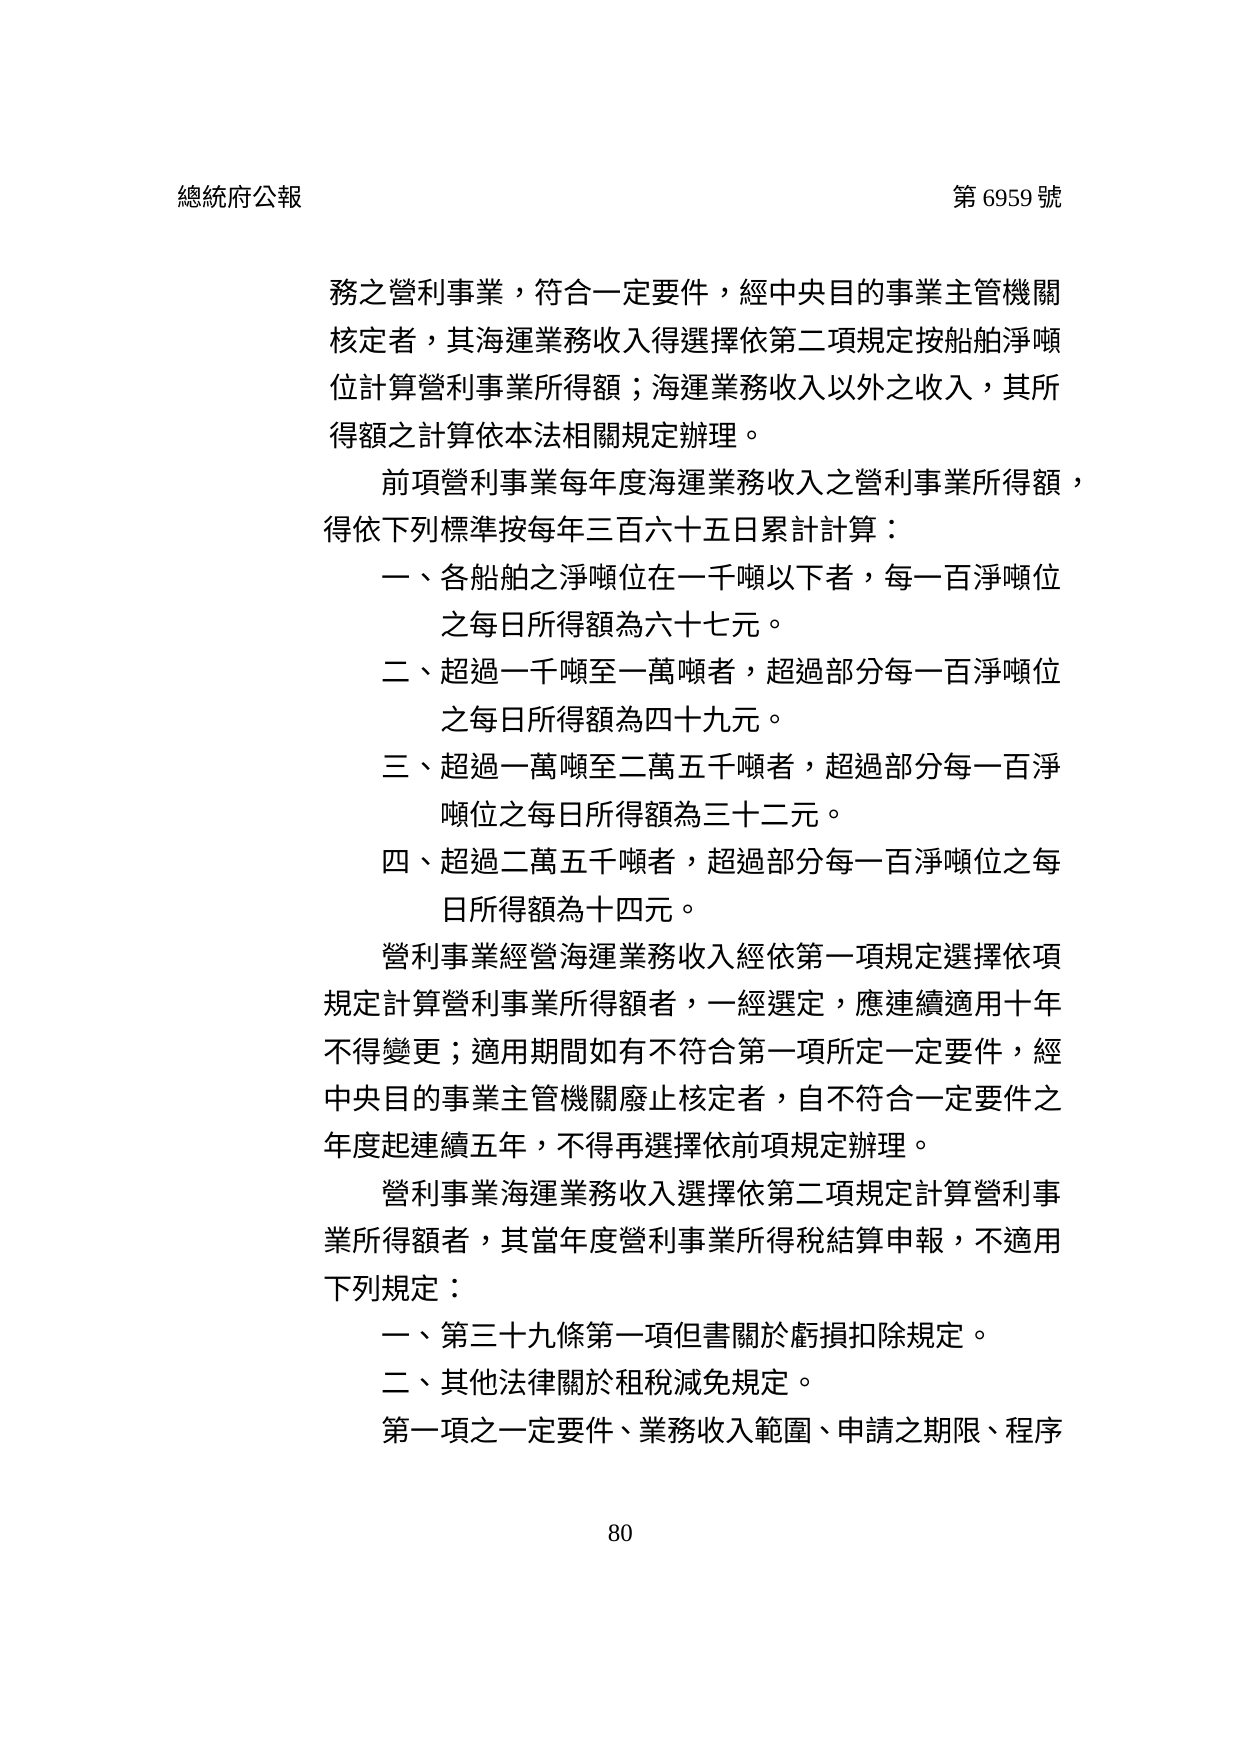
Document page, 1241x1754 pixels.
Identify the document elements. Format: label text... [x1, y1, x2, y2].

text 務之營利事業，符合一定要件，經中央目的事業主管機關核定者，其海運業務收入得選擇依第二項規定按船舶淨噸位計算營利事業所得額；海運業務收入以外之收入，其所得額之計算依本法相關規定辦理。 [177, 266, 1063, 455]
text 四、超過二萬五千噸者，超過部分每一百淨噸位之每日所得額為十四元。 [381, 834, 1063, 929]
text 三、超過一萬噸至二萬五千噸者，超過部分每一百淨噸位之每日所得額為三十二元。 [381, 740, 1063, 834]
text 第一項之一定要件、業務收入範圍、申請之期限、程序 [323, 1403, 1063, 1451]
text 前項營利事業每年度海運業務收入之營利事業所得額，得依下列標準按每年三百六十五日累計計算： [323, 455, 1063, 550]
text 營利事業海運業務收入選擇依第二項規定計算營利事業所得額者，其當年度營利事業所得稅結算申報，不適用下列規定： [323, 1166, 1063, 1308]
text 一、第三十九條第一項但書關於虧損扣除規定。 [381, 1308, 1063, 1356]
text 營利事業經營海運業務收入經依第一項規定選擇依項規定計算營利事業所得額者，一經選定，應連續適用十年，不得變更；適用期間如有不符合第一項所定一定要件，經中央目的事業主管機關廢止核定者，自不符合一定要件之年度起連續五年，不得再選擇依前項規定辦理。 [323, 929, 1063, 1166]
text 一、各船舶之淨噸位在一千噸以下者，每一百淨噸位之每日所得額為六十七元。 [381, 550, 1063, 645]
text 二、其他法律關於租稅減免規定。 [381, 1356, 1063, 1403]
text 二、超過一千噸至一萬噸者，超過部分每一百淨噸位之每日所得額為四十九元。 [381, 645, 1063, 740]
